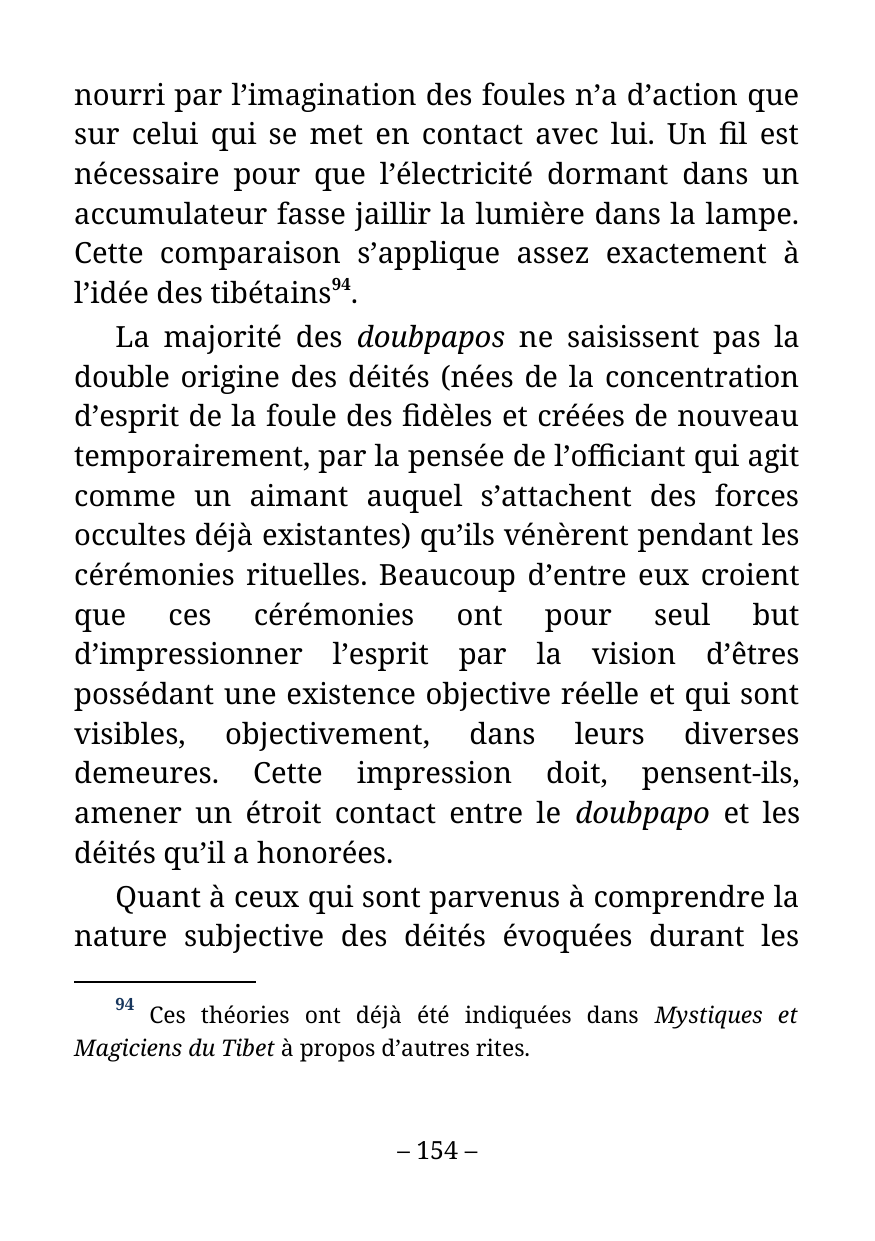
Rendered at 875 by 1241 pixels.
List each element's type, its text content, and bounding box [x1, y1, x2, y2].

text La majorité des doubpapos ne saisissent pas la double origine des déités (nées de la concentration d’esprit de la foule des fidèles et créées de nouveau temporairement, par la pensée de l’officiant qui agit comme un aimant auquel s’attachent des forces occultes déjà existantes) qu’ils vénèrent pendant les cérémonies rituelles. Beaucoup d’entre eux croient que ces cérémonies ont pour seul but d’impressionner l’esprit par la vision d’êtres possédant une existence objective réelle et qui sont visibles, objectivement, dans leurs diverses demeures. Cette impression doit, pensent-ils, amener un étroit contact entre le doubpapo et les déités qu’il a honorées. [74, 316, 800, 872]
text nourri par l’imagination des foules n’a d’action que sur celui qui se met en contact avec lui. Un fil est nécessaire pour que l’électricité dormant dans un accumulateur fasse jaillir la lumière dans la lampe. Cette comparaison s’applique assez exactement à l’idée des tibétains. [74, 74, 800, 312]
text Ces théories ont déjà été indiquées dans Mystiques et Magiciens du Tibet à propos d’autres rites. [74, 992, 800, 1063]
text Quant à ceux qui sont parvenus à comprendre la nature subjective des déités évoquées durant les [74, 876, 800, 955]
